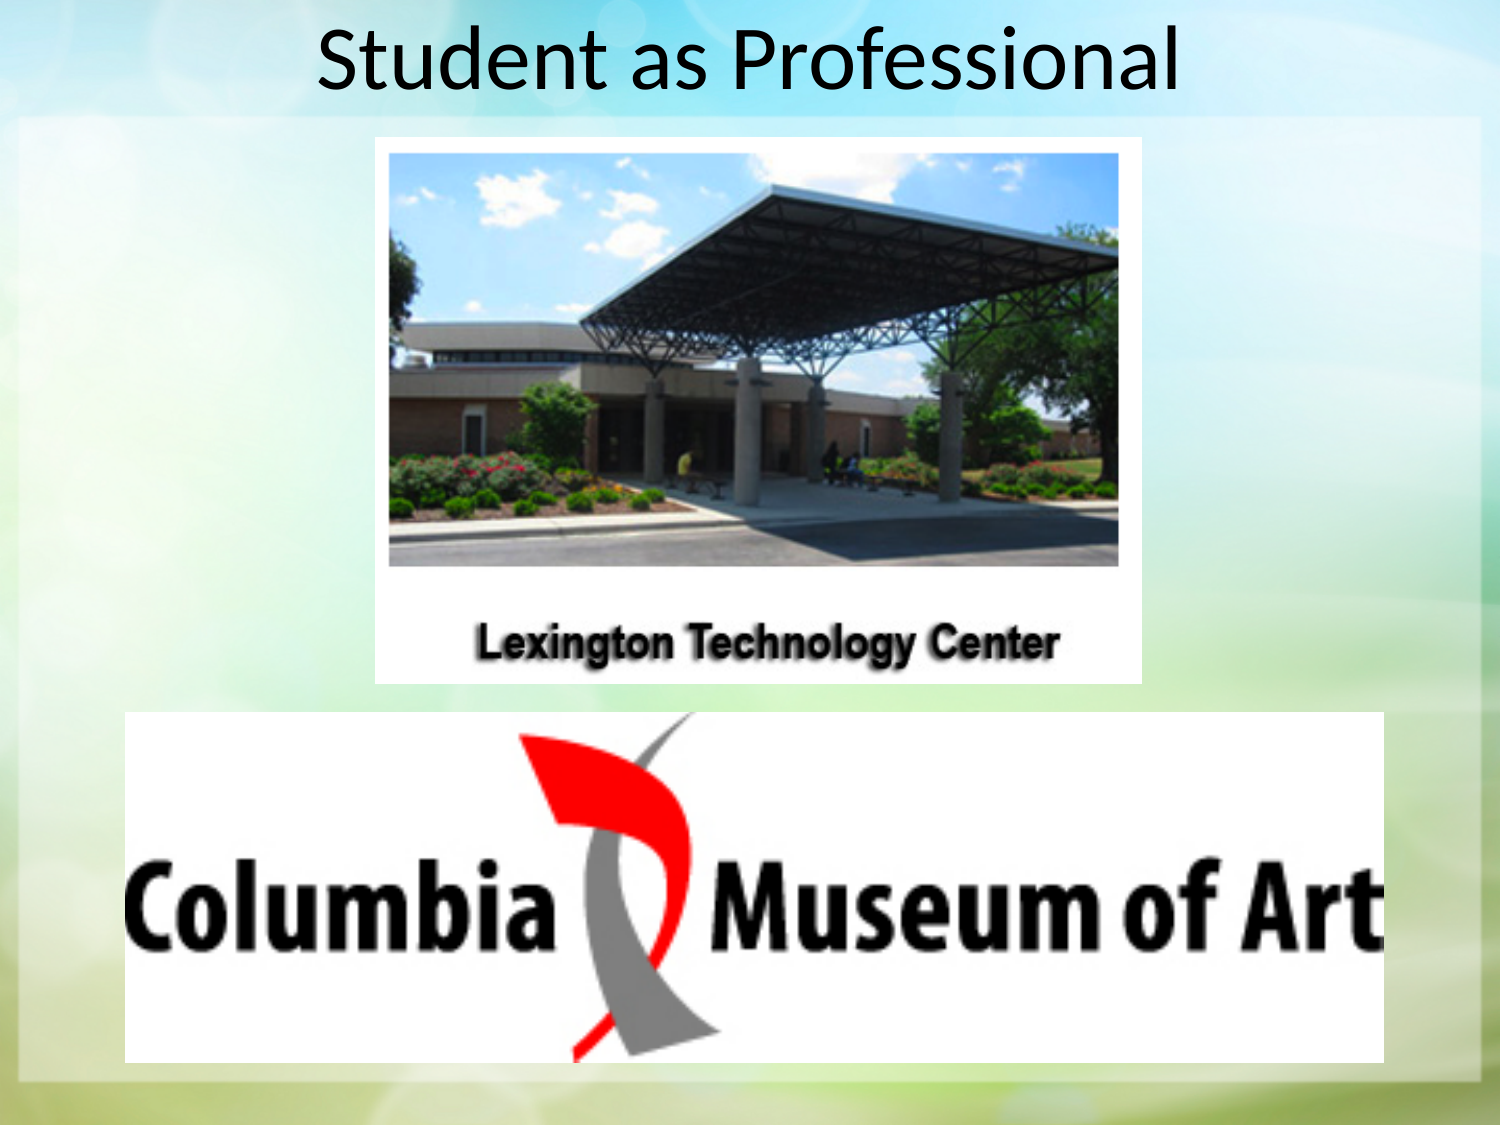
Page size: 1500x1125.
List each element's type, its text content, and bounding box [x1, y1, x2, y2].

picture [0, 0, 1500, 1125]
title Student as Professional [75, 0, 1425, 118]
